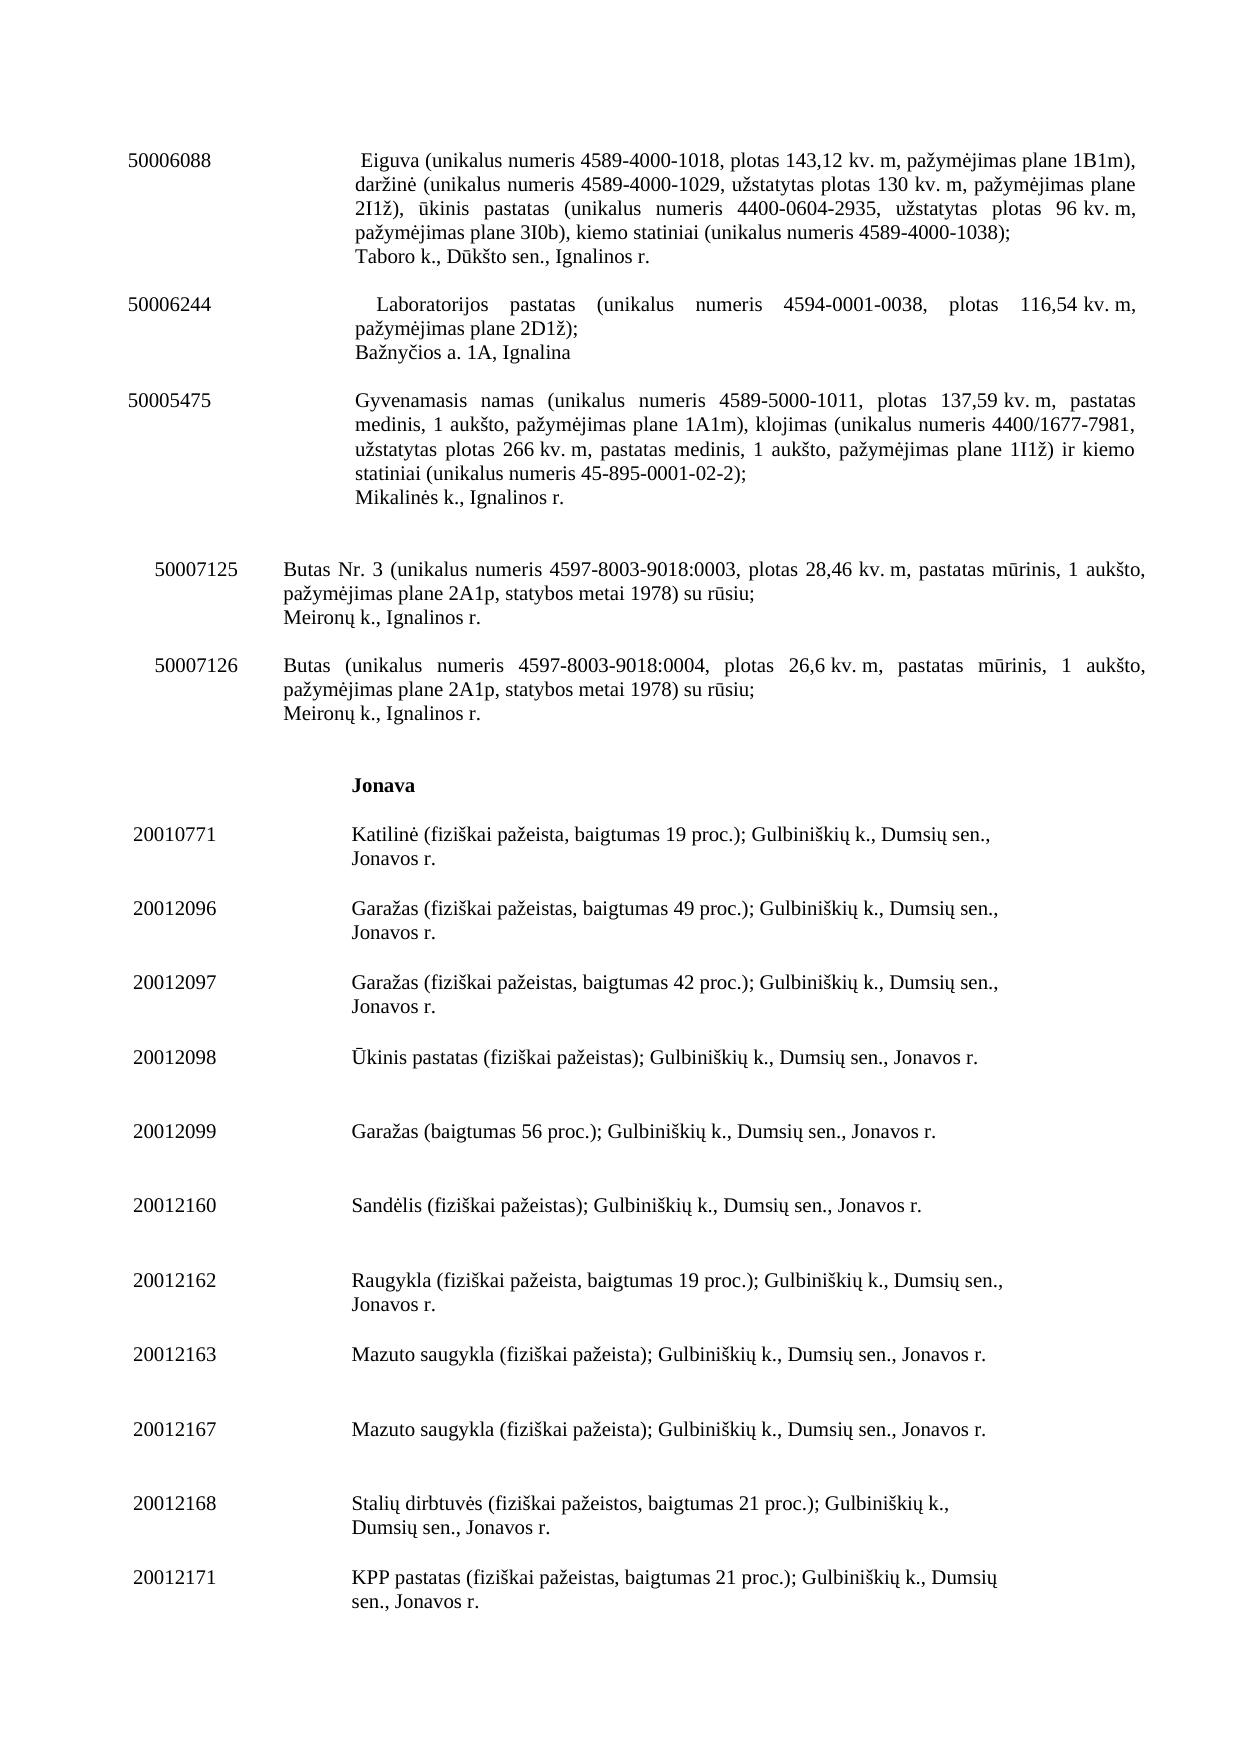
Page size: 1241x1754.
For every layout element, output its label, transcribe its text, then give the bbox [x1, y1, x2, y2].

table_cell [1147, 1045, 1157, 1095]
table_cell [1157, 1467, 1162, 1491]
table_cell [116, 1467, 1147, 1491]
table_cell [1162, 1541, 1211, 1565]
table_cell [1147, 821, 1157, 872]
table_cell [116, 798, 1147, 821]
table_cell [1138, 1342, 1147, 1392]
table_cell [101, 1244, 116, 1268]
table_cell [101, 821, 116, 872]
table_cell Garažas (baigtumas 56 proc.); Gulbiniškių k., Dumsių sen., Jonavos r. [340, 1119, 1021, 1169]
table_cell [101, 1416, 116, 1467]
table_cell [1147, 1169, 1157, 1193]
table_cell [1157, 1491, 1162, 1541]
table_cell [1147, 1393, 1157, 1416]
table_cell [1065, 896, 1090, 946]
table_cell [1147, 1416, 1157, 1467]
table_cell [1090, 1342, 1095, 1392]
table_cell [1157, 821, 1162, 872]
table_cell 20012160 [116, 1193, 340, 1244]
table_cell Gyvenamasis namas (unikalus numeris 4589-5000-1011, plotas 137,59 kv. m, pastatas medinis, 1 aukšto, pažymėjimas plane 1A1m), klojimas (unikalus numeris 4400/1677-7981, užstatytas plotas 266 kv. m, pastatas medinis, 1 aukšto, pažymėjimas plane 1I1ž) ir kiemo statiniai (unikalus numeris 45-895-0001-02-2); Mikalinės k., Ignalinos r. [340, 388, 1147, 533]
table_cell [1095, 1565, 1138, 1616]
table_cell [1095, 1045, 1138, 1095]
table_cell [101, 1045, 116, 1095]
table_cell [1157, 388, 1162, 533]
table_cell [1162, 653, 1211, 749]
table_cell [1162, 1021, 1211, 1044]
table_cell [1157, 1021, 1162, 1044]
table_cell [1157, 653, 1162, 749]
table_cell [1138, 970, 1147, 1021]
table_cell [1065, 1268, 1090, 1318]
table_cell [1162, 970, 1211, 1021]
table_cell [101, 292, 116, 388]
table_cell [1065, 1045, 1090, 1095]
table_cell [1147, 1193, 1157, 1244]
table_cell [116, 773, 340, 797]
table_cell [1162, 1318, 1211, 1342]
table_cell [101, 896, 116, 946]
table_cell [1162, 1244, 1211, 1268]
table_cell 50006088 [116, 148, 340, 292]
table_cell [1095, 970, 1138, 1021]
table_cell [1147, 1268, 1157, 1318]
table_cell [1157, 1193, 1162, 1244]
table_cell [1138, 896, 1147, 946]
table_cell [122, 533, 135, 557]
table_cell [1157, 1318, 1162, 1342]
table_cell [1090, 1119, 1095, 1169]
table_cell [101, 749, 116, 773]
table_cell [116, 1169, 1147, 1193]
table_cell [101, 1318, 116, 1342]
table_cell [101, 798, 116, 821]
table_cell Mazuto saugykla (fiziškai pažeista); Gulbiniškių k., Dumsių sen., Jonavos r. [340, 1416, 1021, 1467]
table_cell [101, 148, 116, 292]
table_cell [1090, 1268, 1095, 1318]
table_cell [1162, 1616, 1211, 1639]
table_cell [1162, 1565, 1211, 1616]
table_cell [1162, 821, 1211, 872]
table_cell [1157, 1095, 1162, 1119]
table_cell [1157, 970, 1162, 1021]
table_cell [1095, 1119, 1138, 1169]
table_cell 20012167 [116, 1416, 340, 1467]
table_cell Mazuto saugykla (fiziškai pažeista); Gulbiniškių k., Dumsių sen., Jonavos r. [340, 1342, 1021, 1392]
table_cell [116, 1021, 1147, 1044]
table_cell 20010771 [116, 821, 340, 872]
table_cell [101, 1268, 116, 1318]
table_cell [1138, 1268, 1147, 1318]
table_cell [1147, 1021, 1157, 1044]
table_cell [135, 533, 281, 557]
table_cell [1138, 1416, 1147, 1467]
table_cell [1162, 1467, 1211, 1491]
table_cell [1162, 629, 1211, 653]
table_cell [1157, 872, 1162, 896]
table_cell KPP pastatas (fiziškai pažeistas, baigtumas 21 proc.); Gulbiniškių k., Dumsių sen., Jonavos r. [340, 1565, 1021, 1616]
table_cell [1162, 148, 1211, 292]
table_cell 20012171 [116, 1565, 340, 1616]
table_cell [1090, 1416, 1095, 1467]
table_cell [1162, 1169, 1211, 1193]
table_cell [1095, 1268, 1138, 1318]
table_cell 50006244 [116, 292, 340, 388]
table_cell [122, 557, 135, 629]
table_cell [1021, 1565, 1065, 1616]
table_cell [116, 629, 122, 653]
table_cell 20012097 [116, 970, 340, 1021]
table_cell Eiguva (unikalus numeris 4589-4000-1018, plotas 143,12 kv. m, pažymėjimas plane 1B1m), daržinė (unikalus numeris 4589-4000-1029, užstatytas plotas 130 kv. m, pažymėjimas plane 2I1ž), ūkinis pastatas (unikalus numeris 4400-0604-2935, užstatytas plotas 96 kv. m, pažymėjimas plane 3I0b), kiemo statiniai (unikalus numeris 4589-4000-1038); Taboro k., Dūkšto sen., Ignalinos r. [340, 148, 1147, 292]
table_cell [1065, 1119, 1090, 1169]
table_cell [116, 1541, 1147, 1565]
table_cell [1021, 1342, 1065, 1392]
table_cell [1147, 946, 1157, 970]
table_cell [1157, 1169, 1162, 1193]
table_cell [1162, 1045, 1211, 1095]
table_cell [1138, 1119, 1147, 1169]
table_cell [1157, 629, 1162, 653]
table_cell [1021, 1268, 1065, 1318]
table_cell [101, 1193, 116, 1244]
table_cell [1162, 798, 1211, 821]
table_cell Jonava [340, 773, 1147, 797]
table_cell [1095, 1342, 1138, 1392]
table_cell [1095, 821, 1138, 872]
table_cell 20012098 [116, 1045, 340, 1095]
table_cell [1162, 1416, 1211, 1467]
table_cell [1157, 1541, 1162, 1565]
table_cell [1147, 1467, 1157, 1491]
table_cell Raugykla (fiziškai pažeista, baigtumas 19 proc.); Gulbiniškių k., Dumsių sen., Jonavos r. [340, 1268, 1021, 1318]
table_cell [101, 970, 116, 1021]
table_cell [116, 533, 122, 557]
table_cell [1147, 1318, 1157, 1342]
table_cell [101, 1021, 116, 1044]
table_cell [101, 557, 116, 629]
table_cell [101, 1119, 116, 1169]
table_cell [1157, 1119, 1162, 1169]
table_cell [1162, 1268, 1211, 1318]
table_cell [116, 749, 340, 773]
table_cell [1138, 1565, 1147, 1616]
table_cell Sandėlis (fiziškai pažeistas); Gulbiniškių k., Dumsių sen., Jonavos r. [340, 1193, 1021, 1244]
table_cell [1162, 1119, 1211, 1169]
table_cell [1095, 1416, 1138, 1467]
table_cell [1157, 557, 1162, 629]
table_cell [1147, 1095, 1157, 1119]
table_cell [1157, 1268, 1162, 1318]
table_cell [1162, 896, 1211, 946]
table_cell [1021, 1193, 1065, 1244]
table_cell [101, 872, 116, 896]
table_cell [1162, 1193, 1211, 1244]
table_cell [1021, 896, 1065, 946]
table_cell [101, 653, 116, 749]
table_cell [340, 749, 1147, 773]
table_cell [1065, 1416, 1090, 1467]
table_cell [1138, 1045, 1147, 1095]
table_cell [1095, 1193, 1138, 1244]
table_cell [101, 629, 116, 653]
table_cell [1162, 1342, 1211, 1392]
table_cell [1147, 1616, 1157, 1639]
table_cell 50007125 Butas Nr. 3 (unikalus numeris 4597-8003-9018:0003, plotas 28,46 kv. m, pastatas mūrinis, 1 aukšto, pažymėjimas plane 2A1p, statybos metai 1978) su rūsiu; Meironų k., Ignalinos r. [135, 557, 1157, 629]
table_cell [1147, 1565, 1157, 1616]
table_cell Laboratorijos pastatas (unikalus numeris 4594-0001-0038, plotas 116,54 kv. m, pažymėjimas plane 2D1ž); Bažnyčios a. 1A, Ignalina [340, 292, 1147, 388]
table_cell Garažas (fiziškai pažeistas, baigtumas 49 proc.); Gulbiniškių k., Dumsių sen., Jonavos r. [340, 896, 1021, 946]
table_cell [101, 1169, 116, 1193]
table_cell [116, 1318, 1147, 1342]
table_cell [1090, 1045, 1095, 1095]
table_cell [1138, 1193, 1147, 1244]
table_cell [1147, 292, 1157, 388]
table_cell [101, 1095, 116, 1119]
table_cell [1162, 749, 1211, 773]
table_cell [1090, 1193, 1095, 1244]
table_cell [116, 557, 122, 629]
table_cell [116, 653, 122, 749]
table_cell [1162, 1095, 1211, 1119]
table_cell [1147, 896, 1157, 946]
table_cell [116, 1616, 1147, 1639]
table_cell [1065, 1193, 1090, 1244]
table_cell [116, 1393, 1147, 1416]
table_cell [122, 653, 135, 749]
table_cell [1157, 533, 1162, 557]
table_cell [101, 1616, 116, 1639]
table_cell [1147, 1491, 1157, 1541]
table_cell [1065, 1491, 1090, 1541]
table_cell [101, 946, 116, 970]
table_cell Katilinė (fiziškai pažeista, baigtumas 19 proc.); Gulbiniškių k., Dumsių sen., Jonavos r. [340, 821, 1021, 872]
table_cell [101, 1491, 116, 1541]
table_cell [1162, 388, 1211, 533]
table_cell [1138, 1491, 1147, 1541]
table_cell [1138, 821, 1147, 872]
table_cell [1157, 1393, 1162, 1416]
table_cell [1162, 946, 1211, 970]
table_cell [101, 1393, 116, 1416]
table_cell [1157, 292, 1162, 388]
table_cell [1147, 1541, 1157, 1565]
table_cell [1021, 1119, 1065, 1169]
table_cell 20012099 [116, 1119, 340, 1169]
table_cell [1147, 1119, 1157, 1169]
table_cell [101, 1467, 116, 1491]
table_cell [1090, 896, 1095, 946]
table_cell 20012163 [116, 1342, 340, 1392]
table_cell [281, 533, 1157, 557]
table_cell [1090, 970, 1095, 1021]
table_cell [1157, 896, 1162, 946]
table_cell [1157, 749, 1162, 773]
table_cell [1065, 970, 1090, 1021]
table_cell [116, 1244, 1147, 1268]
table_cell [101, 533, 116, 557]
table_cell [1162, 533, 1211, 557]
table_cell [1095, 1491, 1138, 1541]
table_cell [1157, 1416, 1162, 1467]
table_cell [1162, 557, 1211, 629]
table_cell 20012168 [116, 1491, 340, 1541]
table_cell [1021, 1045, 1065, 1095]
table_cell [1021, 970, 1065, 1021]
table_cell [1157, 773, 1162, 797]
table_cell [1147, 970, 1157, 1021]
table_cell [1147, 798, 1157, 821]
table_cell [1021, 821, 1065, 872]
table_cell [1162, 773, 1211, 797]
table_cell [1021, 1491, 1065, 1541]
table_cell [122, 629, 135, 653]
table_cell [1147, 148, 1157, 292]
table_cell [1065, 1342, 1090, 1392]
table_cell [1157, 798, 1162, 821]
table_cell [1157, 148, 1162, 292]
table_cell [1147, 749, 1157, 773]
table_cell [116, 1095, 1147, 1119]
table_cell 50005475 [116, 388, 340, 533]
table_cell [1090, 821, 1095, 872]
table_cell [1095, 896, 1138, 946]
table_cell [1157, 946, 1162, 970]
table_cell [1162, 1491, 1211, 1541]
table_cell Garažas (fiziškai pažeistas, baigtumas 42 proc.); Gulbiniškių k., Dumsių sen., Jonavos r. [340, 970, 1021, 1021]
table_cell [1147, 872, 1157, 896]
table_cell [101, 1541, 116, 1565]
table_cell [116, 946, 1147, 970]
table_cell [1157, 1045, 1162, 1095]
table_cell [1147, 1244, 1157, 1268]
table_cell [1090, 1491, 1095, 1541]
table_cell [1065, 1565, 1090, 1616]
table_cell Stalių dirbtuvės (fiziškai pažeistos, baigtumas 21 proc.); Gulbiniškių k., Dumsių sen., Jonavos r. [340, 1491, 1021, 1541]
table_cell [101, 388, 116, 533]
table_cell [1090, 1565, 1095, 1616]
table_cell [1162, 872, 1211, 896]
table_cell [1162, 1393, 1211, 1416]
table_cell 50007126 Butas (unikalus numeris 4597-8003-9018:0004, plotas 26,6 kv. m, pastatas mūrinis, 1 aukšto, pažymėjimas plane 2A1p, statybos metai 1978) su rūsiu; Meironų k., Ignalinos r. [135, 653, 1157, 749]
table_cell [1157, 1616, 1162, 1639]
table_cell [101, 773, 116, 797]
table_cell [101, 1565, 116, 1616]
table_cell 20012162 [116, 1268, 340, 1318]
table_cell [1157, 1342, 1162, 1392]
table_cell [1065, 821, 1090, 872]
table_cell [135, 629, 1157, 653]
table_cell [101, 1342, 116, 1392]
table_cell Ūkinis pastatas (fiziškai pažeistas); Gulbiniškių k., Dumsių sen., Jonavos r. [340, 1045, 1021, 1095]
table_cell [1147, 773, 1157, 797]
table_cell [1157, 1244, 1162, 1268]
table_cell [116, 872, 1147, 896]
table_cell [1021, 1416, 1065, 1467]
table_cell [1147, 1342, 1157, 1392]
table_cell [1157, 1565, 1162, 1616]
table_cell [1162, 292, 1211, 388]
table_cell [1147, 388, 1157, 533]
table_cell 20012096 [116, 896, 340, 946]
